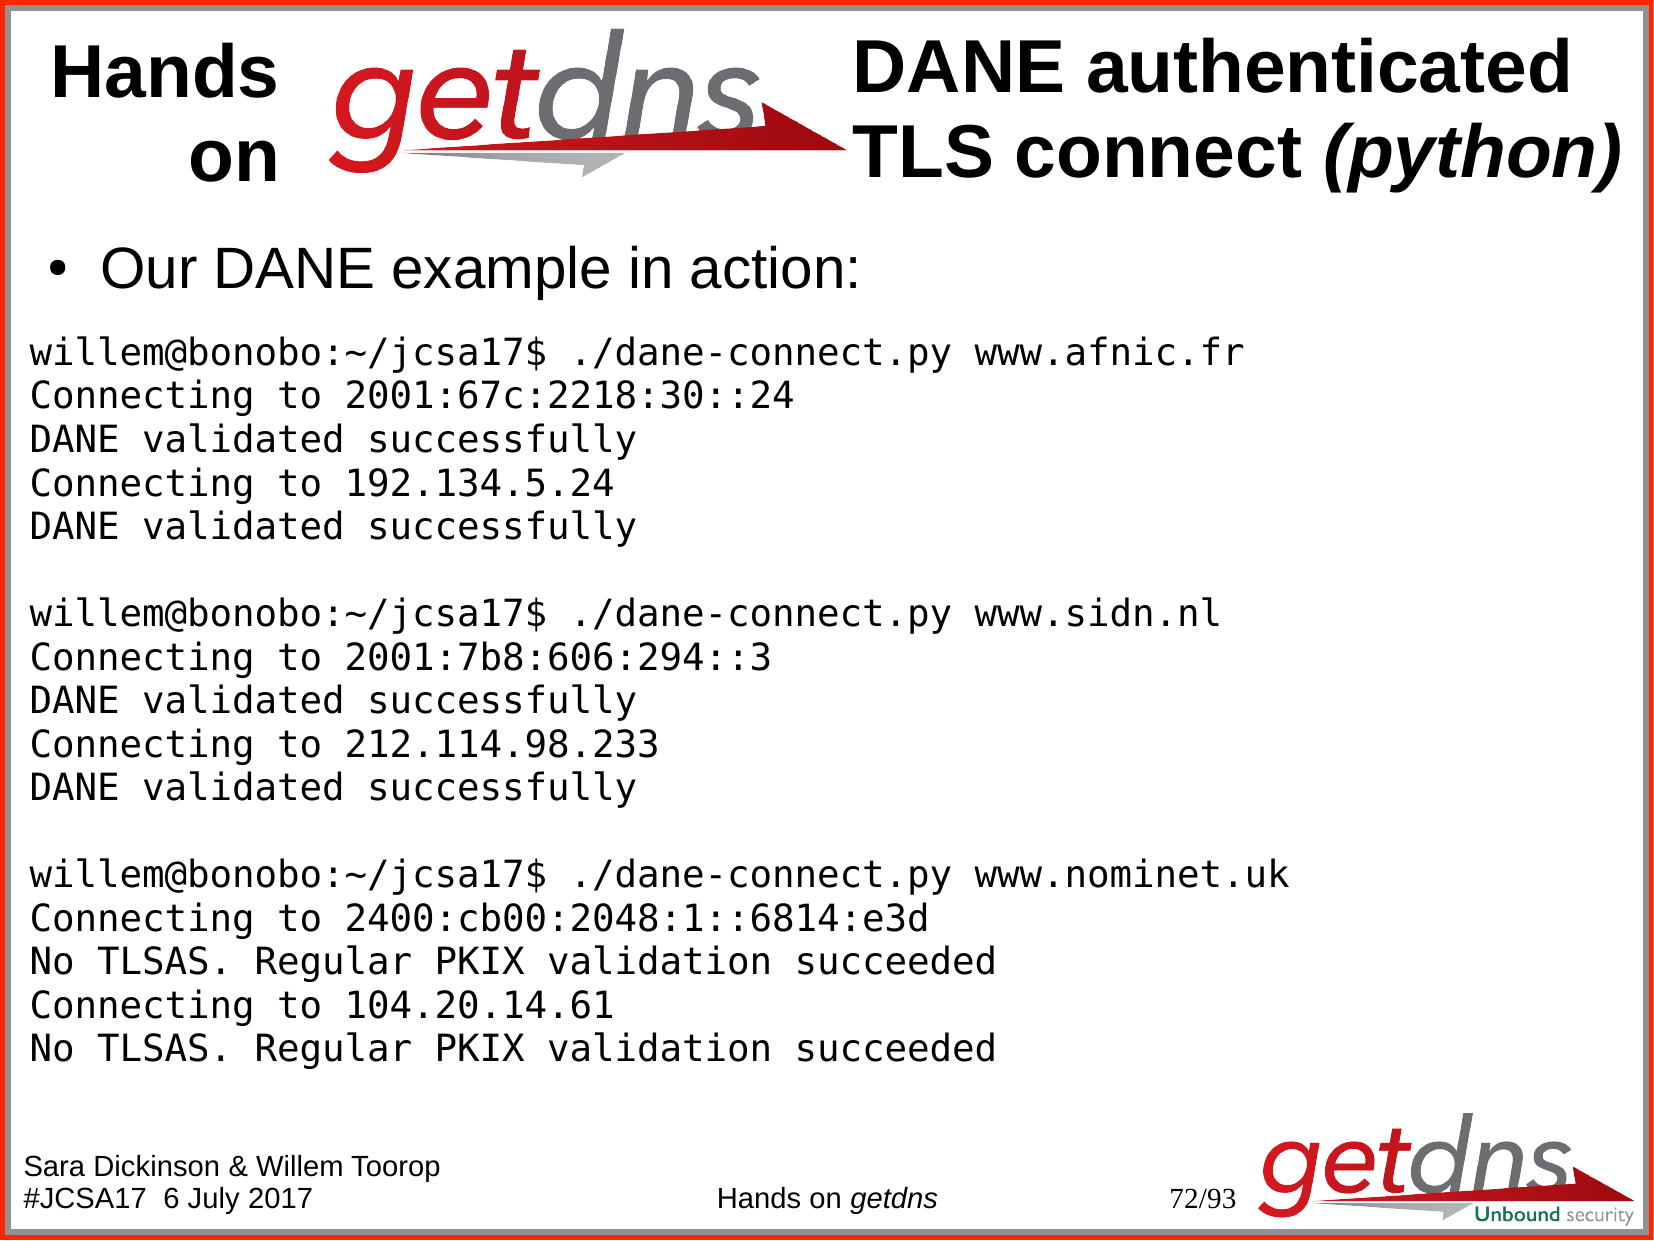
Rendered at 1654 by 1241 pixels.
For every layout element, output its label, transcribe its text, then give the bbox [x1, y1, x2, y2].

title Hands on [0, 0, 280, 267]
picture [1251, 1107, 1642, 1232]
title DANE authenticated TLS connect (python) [852, 25, 1654, 193]
list Our DANE example in action: willem@bonobo:~/jcsa17$ ./dane-connect.py www.afnic.fr Connecting to 2001:67c:2218:30::24 DANE validated successfully Connecting to 192.134.5.24 DANE validated successfully willem@bonobo:~/jcsa17$ ./dane-connect.py www.sidn.nl Connecting to 2001:7b8:606:294::3 DANE validated successfully Connecting to 212.114.98.233 DANE validated successfully willem@bonobo:~/jcsa17$ ./dane-connect.py www.nominet.uk Connecting to 2400:cb00:2048:1::6814:e3d No TLSAS. Regular PKIX validation succeeded Connecting to 104.20.14.61 No TLSAS. Regular PKIX validation succeeded [29, 236, 1636, 1216]
picture [319, 20, 857, 193]
